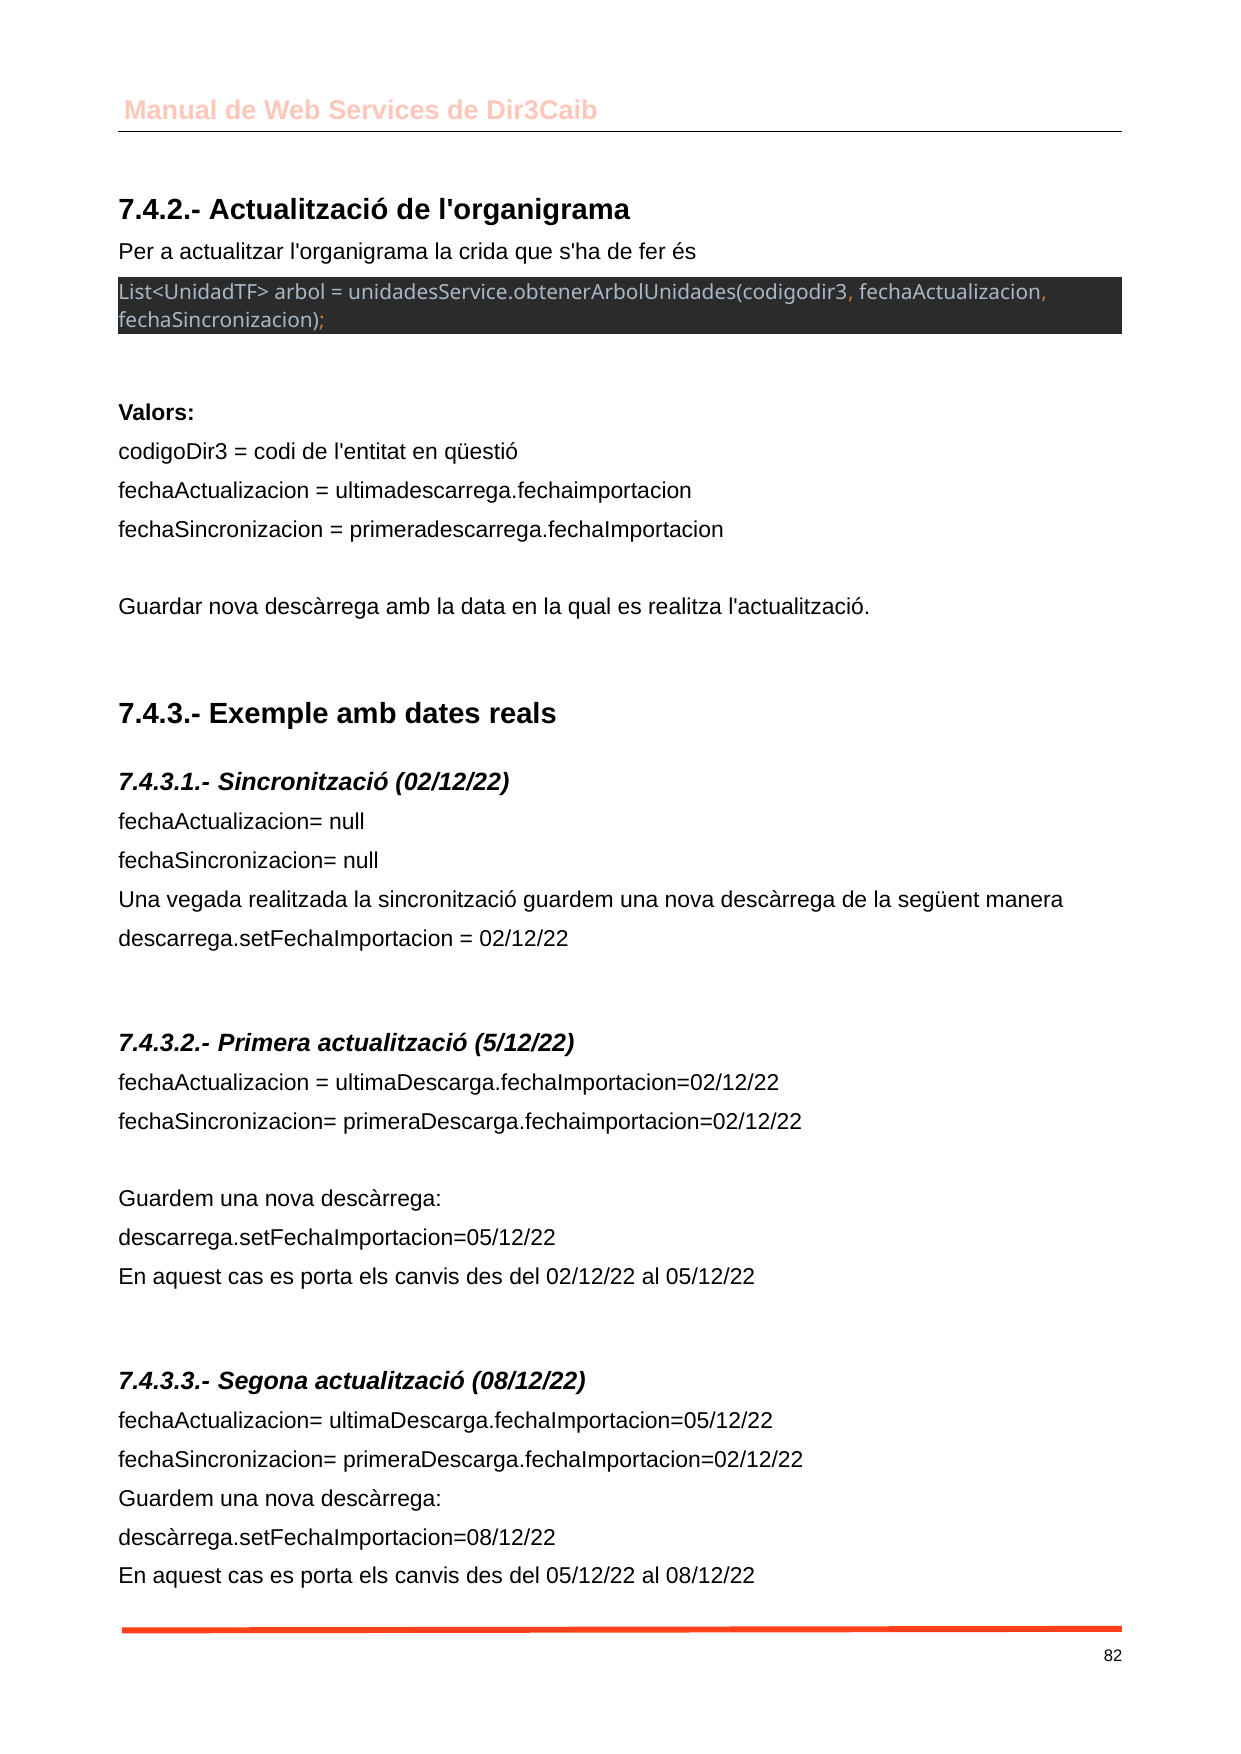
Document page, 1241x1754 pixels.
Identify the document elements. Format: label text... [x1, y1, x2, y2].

subtitle Exemple amb dates reals [118, 696, 1122, 729]
text fechaActualizacion = ultimaDescarga.fechaImportacion=02/12/22 [118, 1069, 1122, 1095]
text Una vegada realitzada la sincronització guardem una nova descàrrega de la següent manera [118, 886, 1122, 912]
text fechaActualizacion= null [118, 808, 1122, 835]
subtitle Primera actualització (5/12/22) [118, 1028, 1122, 1056]
subtitle Actualització de l'organigrama [118, 192, 1122, 226]
text En aquest cas es porta els canvis des del 02/12/22 al 05/12/22 [118, 1263, 1122, 1289]
text fechaSincronizacion= primeraDescarga.fechaImportacion=02/12/22 [118, 1446, 1122, 1472]
text descàrrega.setFechaImportacion=08/12/22 [118, 1524, 1122, 1550]
text List<UnidadTF> arbol = unidadesService.obtenerArbolUnidades(codigodir3, fechaActualizacion, fechaSincronizacion); [118, 277, 1122, 334]
text codigoDir3 = codi de l'entitat en qüestió [118, 438, 1122, 464]
subtitle Sincronització (02/12/22) [118, 767, 1122, 796]
text fechaSincronizacion= primeraDescarga.fechaimportacion=02/12/22 [118, 1108, 1122, 1134]
subtitle Segona actualització (08/12/22) [118, 1366, 1122, 1394]
text En aquest cas es porta els canvis des del 05/12/22 al 08/12/22 [118, 1562, 1122, 1589]
text Guardem una nova descàrrega: [118, 1485, 1122, 1511]
text Per a actualitzar l'organigrama la crida que s'ha de fer és [118, 238, 1122, 264]
text fechaActualizacion = ultimadescarrega.fechaimportacion [118, 477, 1122, 503]
text Guardar nova descàrrega amb la data en la qual es realitza l'actualització. [118, 593, 1122, 620]
text fechaSincronizacion= null [118, 847, 1122, 873]
text descarrega.setFechaImportacion=05/12/22 [118, 1224, 1122, 1251]
text Valors: [118, 399, 1122, 425]
text Guardem una nova descàrrega: [118, 1185, 1122, 1212]
text fechaActualizacion= ultimaDescarga.fechaImportacion=05/12/22 [118, 1407, 1122, 1433]
text fechaSincronizacion = primeradescarrega.fechaImportacion [118, 516, 1122, 542]
text descarrega.setFechaImportacion = 02/12/22 [118, 925, 1122, 951]
